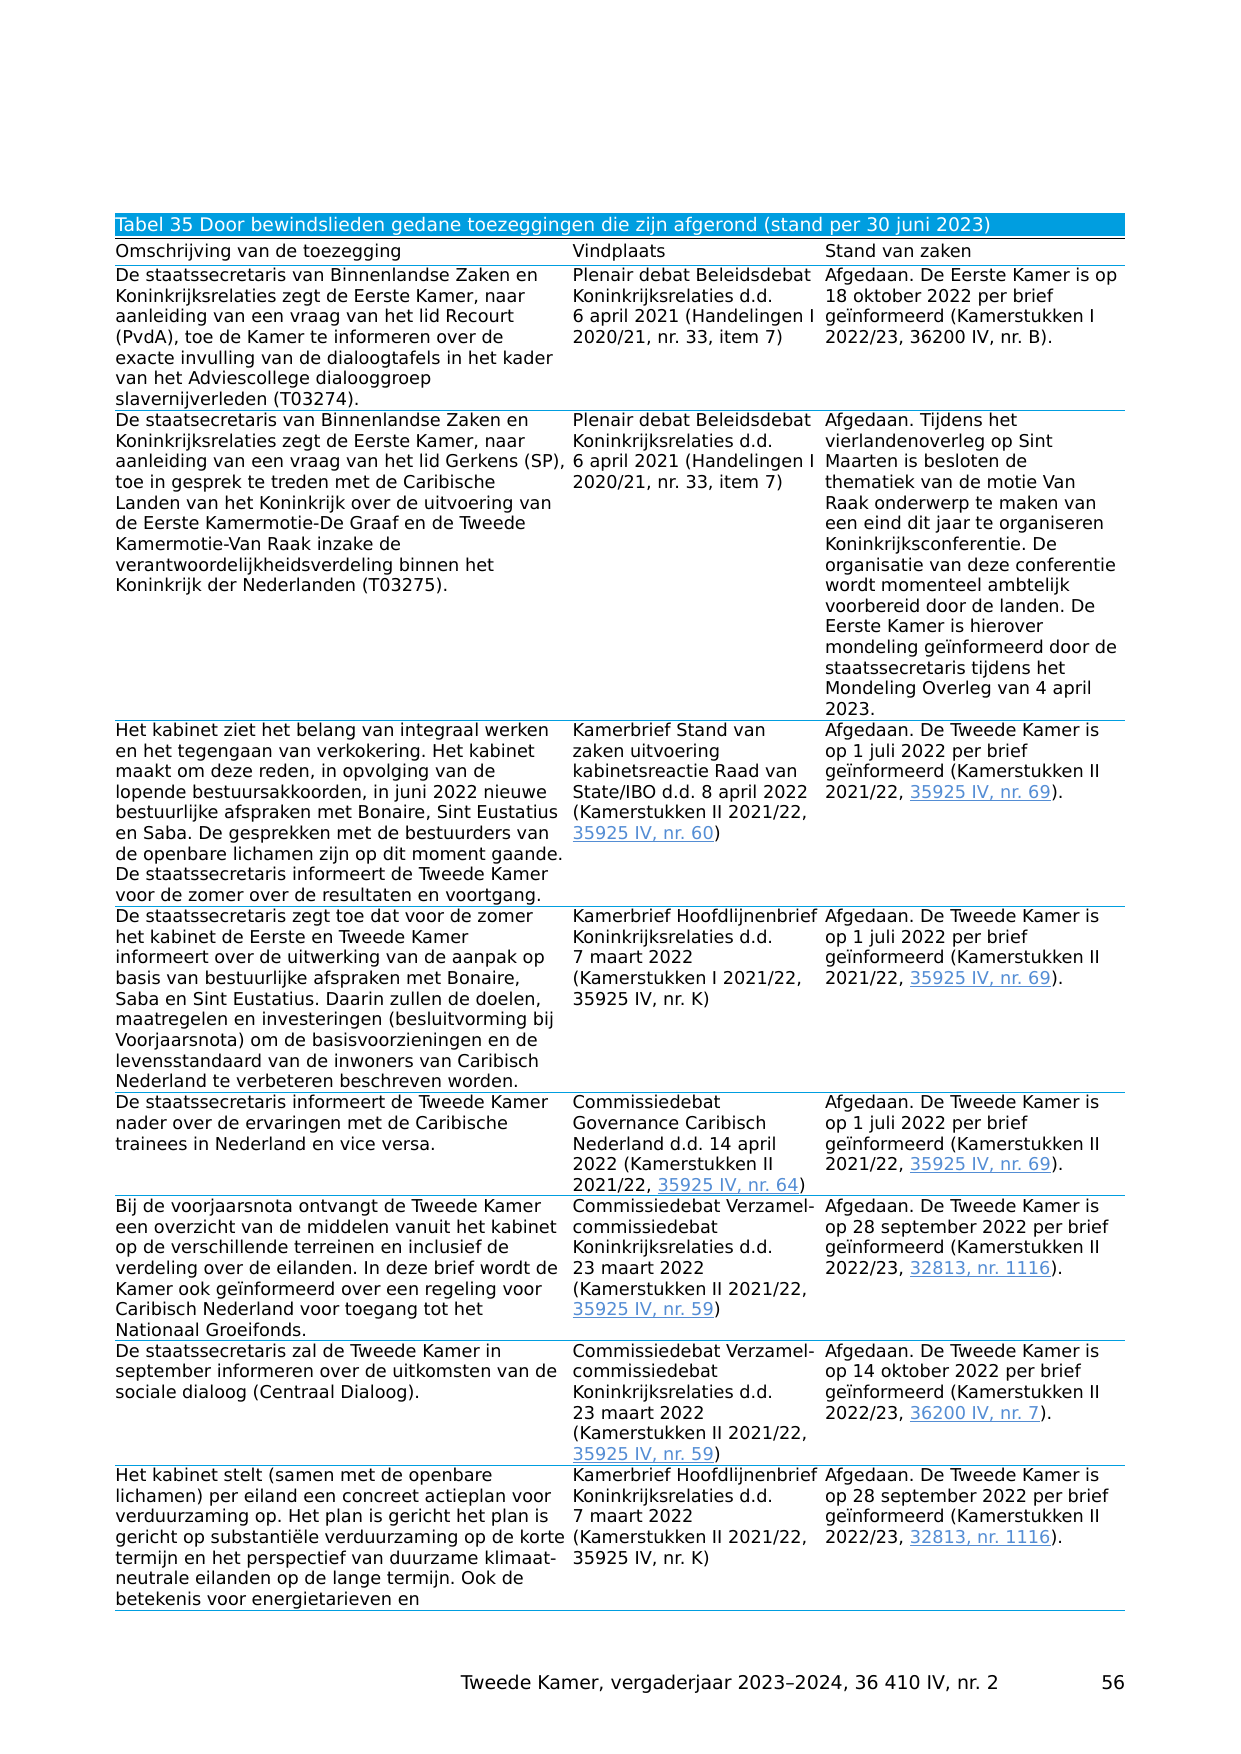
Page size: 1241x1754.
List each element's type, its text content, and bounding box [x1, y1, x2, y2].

table_cell Commissiedebat Verzamel-commissiedebat Koninkrijksrelaties d.d. 23 maart 2022 (Kamerstukken II 2021/22, 35925 IV, nr. 59) [570, 1341, 822, 1464]
table_cell Afgedaan. De Tweede Kamer is op 28 september 2022 per brief geïnformeerd (Kamerstukken II 2022/23, 32813, nr. 1116). [822, 1466, 1125, 1609]
table_cell Afgedaan. De Tweede Kamer is op 1 juli 2022 per brief geïnformeerd (Kamerstukken II 2021/22, 35925 IV, nr. 69). [822, 1093, 1125, 1195]
table_cell Afgedaan. De Tweede Kamer is op 1 juli 2022 per brief geïnformeerd (Kamerstukken II 2021/22, 35925 IV, nr. 69). [822, 721, 1125, 906]
table_cell Plenair debat Beleidsdebat Koninkrijksrelaties d.d. 6 april 2021 (Handelingen I 2020/21, nr. 33, item 7) [570, 266, 822, 409]
table_cell De staatssecretaris informeert de Tweede Kamer nader over de ervaringen met de Caribische trainees in Nederland en vice versa. [115, 1093, 569, 1195]
table_cell Bij de voorjaarsnota ontvangt de Tweede Kamer een overzicht van de middelen vanuit het kabinet op de verschillende terreinen en inclusief de verdeling over de eilanden. In deze brief wordt de Kamer ook geïnformeerd over een regeling voor Caribisch Nederland voor toegang tot het Nationaal Groeifonds. [115, 1196, 569, 1340]
table_cell De staatssecretaris zal de Tweede Kamer in september informeren over de uitkomsten van de sociale dialoog (Centraal Dialoog). [115, 1341, 569, 1464]
table_cell Kamerbrief Stand van zaken uitvoering kabinetsreactie Raad van State/IBO d.d. 8 april 2022 (Kamerstukken II 2021/22, 35925 IV, nr. 60) [570, 721, 822, 906]
table_cell Commissiedebat Verzamel-commissiedebat Koninkrijksrelaties d.d. 23 maart 2022 (Kamerstukken II 2021/22, 35925 IV, nr. 59) [570, 1196, 822, 1340]
table_cell De staatssecretaris van Binnenlandse Zaken en Koninkrijksrelaties zegt de Eerste Kamer, naar aanleiding van een vraag van het lid Recourt (PvdA), toe de Kamer te informeren over de exacte invulling van de dialoogtafels in het kader van het Adviescollege dialooggroep slavernijverleden (T03274). [115, 266, 569, 409]
table_cell Het kabinet stelt (samen met de openbare lichamen) per eiland een concreet actieplan voor verduurzaming op. Het plan is gericht het plan is gericht op substantiële verduurzaming op de korte termijn en het perspectief van duurzame klimaat-neutrale eilanden op de lange termijn. Ook de betekenis voor energietarieven en [115, 1466, 569, 1609]
table_cell Afgedaan. Tijdens het vierlandenoverleg op Sint Maarten is besloten de thematiek van de motie Van Raak onderwerp te maken van een eind dit jaar te organiseren Koninkrijksconferentie. De organisatie van deze conferentie wordt momenteel ambtelijk voorbereid door de landen. De Eerste Kamer is hierover mondeling geïnformeerd door de staatssecretaris tijdens het Mondeling Overleg van 4 april 2023. [822, 411, 1125, 719]
table_cell Stand van zaken [822, 239, 1125, 265]
table_cell De staatsecretaris van Binnenlandse Zaken en Koninkrijksrelaties zegt de Eerste Kamer, naar aanleiding van een vraag van het lid Gerkens (SP), toe in gesprek te treden met de Caribische Landen van het Koninkrijk over de uitvoering van de Eerste Kamermotie-De Graaf en de Tweede Kamermotie-Van Raak inzake de verantwoordelijkheidsverdeling binnen het Koninkrijk der Nederlanden (T03275). [115, 411, 569, 719]
table_cell Kamerbrief Hoofdlijnenbrief Koninkrijksrelaties d.d. 7 maart 2022 (Kamerstukken II 2021/22, 35925 IV, nr. K) [570, 1466, 822, 1609]
table_cell Plenair debat Beleidsdebat Koninkrijksrelaties d.d. 6 april 2021 (Handelingen I 2020/21, nr. 33, item 7) [570, 411, 822, 719]
table_cell Vindplaats [570, 239, 822, 265]
table_cell Afgedaan. De Tweede Kamer is op 14 oktober 2022 per brief geïnformeerd (Kamerstukken II 2022/23, 36200 IV, nr. 7). [822, 1341, 1125, 1464]
table_cell De staatssecretaris zegt toe dat voor de zomer het kabinet de Eerste en Tweede Kamer informeert over de uitwerking van de aanpak op basis van bestuurlijke afspraken met Bonaire, Saba en Sint Eustatius. Daarin zullen de doelen, maatregelen en investeringen (besluitvorming bij Voorjaarsnota) om de basisvoorzieningen en de levensstandaard van de inwoners van Caribisch Nederland te verbeteren beschreven worden. [115, 907, 569, 1092]
table_cell Het kabinet ziet het belang van integraal werken en het tegengaan van verkokering. Het kabinet maakt om deze reden, in opvolging van de lopende bestuursakkoorden, in juni 2022 nieuwe bestuurlijke afspraken met Bonaire, Sint Eustatius en Saba. De gesprekken met de bestuurders van de openbare lichamen zijn op dit moment gaande. De staatssecretaris informeert de Tweede Kamer voor de zomer over de resultaten en voortgang. [115, 721, 569, 906]
table_cell Commissiedebat Governance Caribisch Nederland d.d. 14 april 2022 (Kamerstukken II 2021/22, 35925 IV, nr. 64) [570, 1093, 822, 1195]
table_cell Kamerbrief Hoofdlijnenbrief Koninkrijksrelaties d.d. 7 maart 2022 (Kamerstukken I 2021/22, 35925 IV, nr. K) [570, 907, 822, 1092]
table_cell Omschrijving van de toezegging [115, 239, 569, 265]
table_cell Afgedaan. De Tweede Kamer is op 28 september 2022 per brief geïnformeerd (Kamerstukken II 2022/23, 32813, nr. 1116). [822, 1196, 1125, 1340]
table_cell Afgedaan. De Tweede Kamer is op 1 juli 2022 per brief geïnformeerd (Kamerstukken II 2021/22, 35925 IV, nr. 69). [822, 907, 1125, 1092]
table_cell Afgedaan. De Eerste Kamer is op 18 oktober 2022 per brief geïnformeerd (Kamerstukken I 2022/23, 36200 IV, nr. B). [822, 266, 1125, 409]
